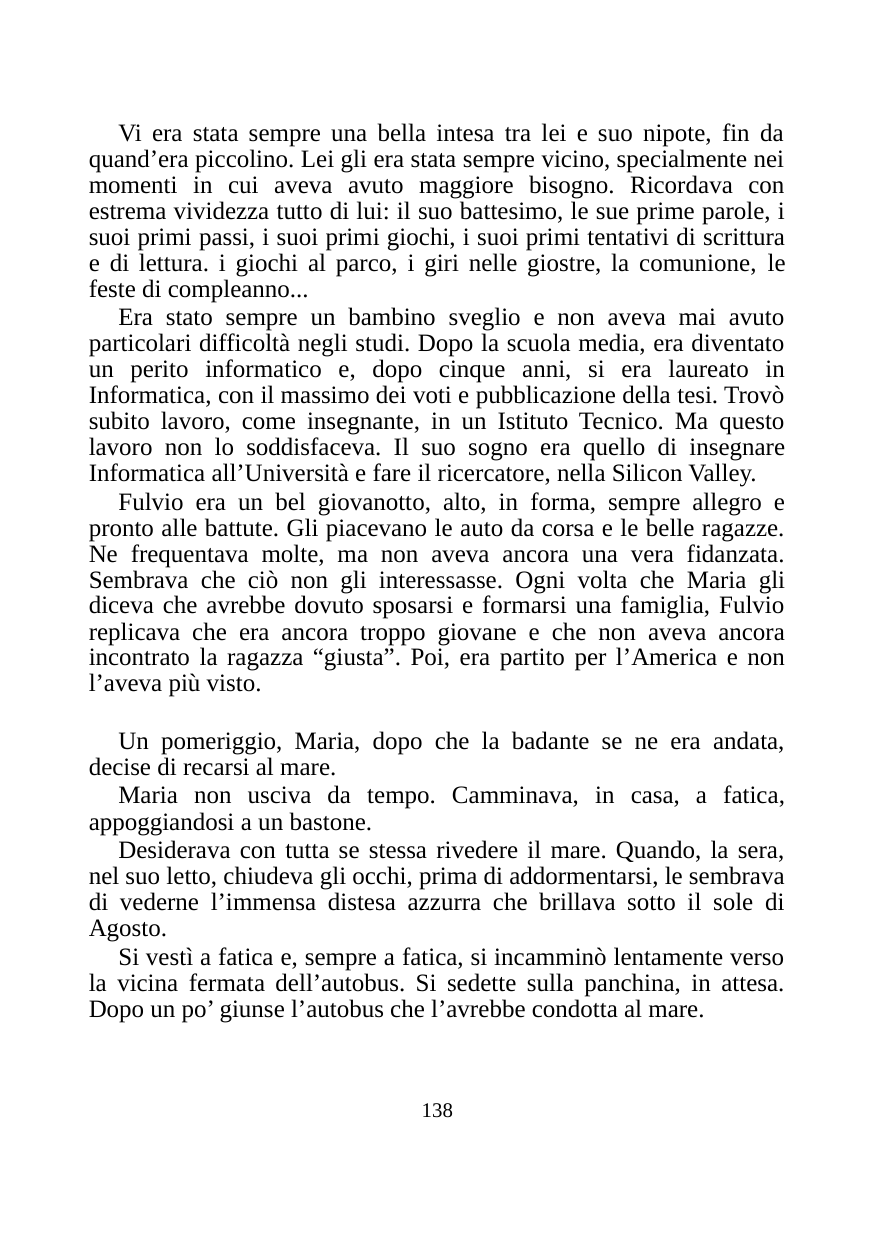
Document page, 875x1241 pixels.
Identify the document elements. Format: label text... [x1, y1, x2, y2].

text Si vestì a fatica e, sempre a fatica, si incamminò lentamente verso la vicina fermata dell’autobus. Si sedette sulla panchina, in attesa. Dopo un po’ giunse l’autobus che l’avrebbe condotta al mare. [88, 942, 786, 1022]
text Desiderava con tutta se stessa rivedere il mare. Quando, la sera, nel suo letto, chiudeva gli occhi, prima di addormentarsi, le sembrava di vederne l’immensa distesa azzurra che brillava sotto il sole di Agosto. [88, 835, 786, 942]
text Era stato sempre un bambino sveglio e non aveva mai avuto particolari difficoltà negli studi. Dopo la scuola media, era diventato un perito informatico e, dopo cinque anni, si era laureato in Informatica, con il massimo dei voti e pubblicazione della tesi. Trovò subito lavoro, come insegnante, in un Istituto Tecnico. Ma questo lavoro non lo soddisfaceva. Il suo sogno era quello di insegnare Informatica all’Università e fare il ricercatore, nella Silicon Valley. [88, 302, 786, 487]
text Maria non usciva da tempo. Camminava, in casa, a fatica, appoggiandosi a un bastone. [88, 781, 786, 835]
text Fulvio era un bel giovanotto, alto, in forma, sempre allegro e pronto alle battute. Gli piacevano le auto da corsa e le belle ragazze. Ne frequentava molte, ma non aveva ancora una vera fidanzata. Sembrava che ciò non gli interessasse. Ogni volta che Maria gli diceva che avrebbe dovuto sposarsi e formarsi una famiglia, Fulvio replicava che era ancora troppo giovane e che non aveva ancora incontrato la ragazza “giusta”. Poi, era partito per l’America e non l’aveva più visto. [88, 487, 786, 697]
text Vi era stata sempre una bella intesa tra lei e suo nipote, fin da quand’era piccolino. Lei gli era stata sempre vicino, specialmente nei momenti in cui aveva avuto maggiore bisogno. Ricordava con estrema vividezza tutto di lui: il suo battesimo, le sue prime parole, i suoi primi passi, i suoi primi giochi, i suoi primi tentativi di scrittura e di lettura. i giochi al parco, i giri nelle giostre, la comunione, le feste di compleanno... [88, 118, 786, 302]
text Un pomeriggio, Maria, dopo che la badante se ne era andata, decise di recarsi al mare. [88, 726, 786, 781]
